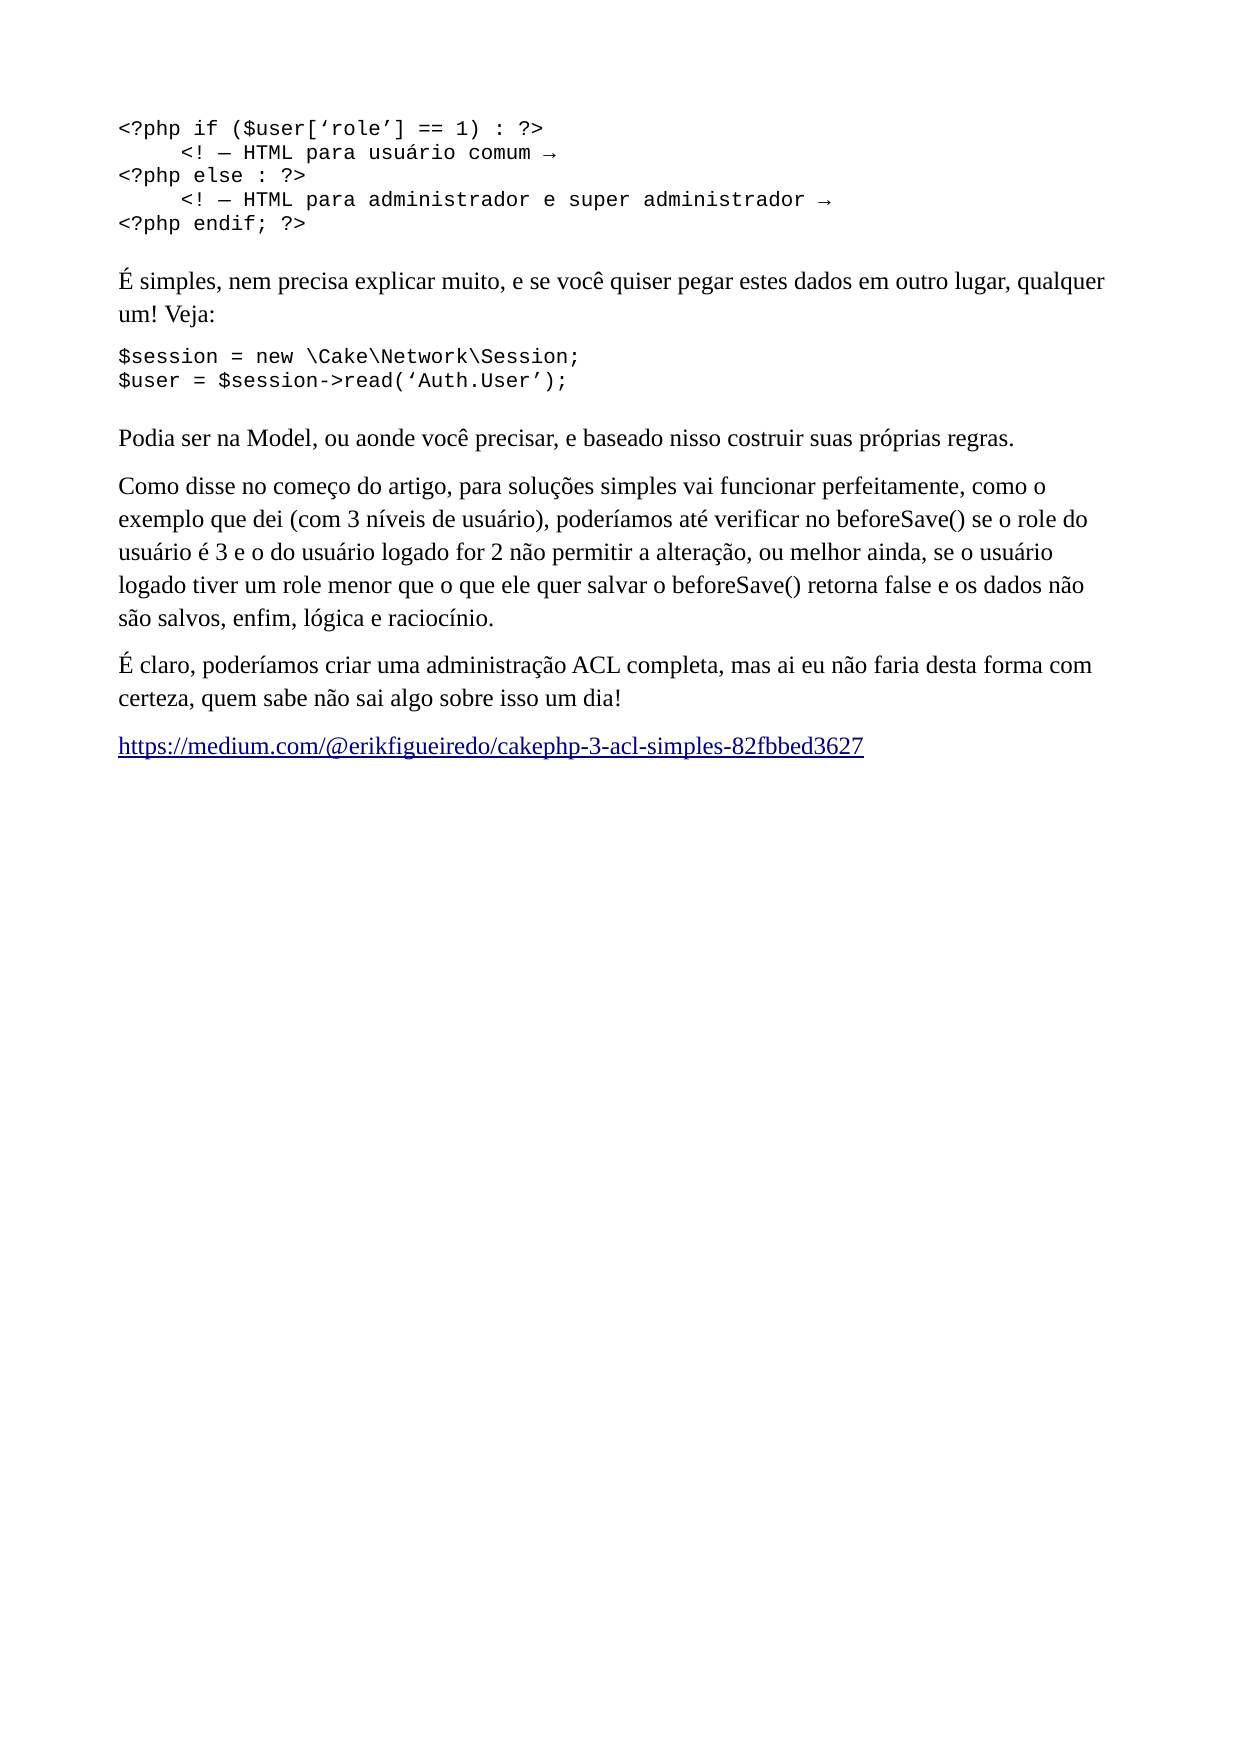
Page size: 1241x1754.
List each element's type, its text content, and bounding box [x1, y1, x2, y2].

text Como disse no começo do artigo, para soluções simples vai funcionar perfeitamente, como o exemplo que dei (com 3 níveis de usuário), poderíamos até verificar no beforeSave() se o role do usuário é 3 e o do usuário logado for 2 não permitir a alteração, ou melhor ainda, se o usuário logado tiver um role menor que o que ele quer salvar o beforeSave() retorna false e os dados não são salvos, enfim, lógica e raciocínio. [118, 471, 1122, 632]
text É claro, poderíamos criar uma administração ACL completa, mas ai eu não faria desta forma com certeza, quem sabe não sai algo sobre isso um dia! [118, 651, 1122, 712]
text $user = $session->read(‘Auth.User’); [118, 370, 1122, 394]
text <?php endif; ?> [118, 213, 1122, 236]
text <! — HTML para usuário comum → [118, 142, 1122, 165]
text $session = new \Cake\Network\Session; [118, 346, 1122, 370]
text É simples, nem precisa explicar muito, e se você quiser pegar estes dados em outro lugar, qualquer um! Veja: [118, 266, 1122, 328]
text Podia ser na Model, ou aonde você precisar, e baseado nisso costruir suas próprias regras. [118, 423, 1122, 452]
text https://medium.com/@erikfigueiredo/cakephp-3-acl-simples-82fbbed3627 [118, 731, 1122, 760]
text <?php if ($user[‘role’] == 1) : ?> [118, 118, 1122, 142]
text <! — HTML para administrador e super administrador → [118, 189, 1122, 213]
text <?php else : ?> [118, 165, 1122, 189]
